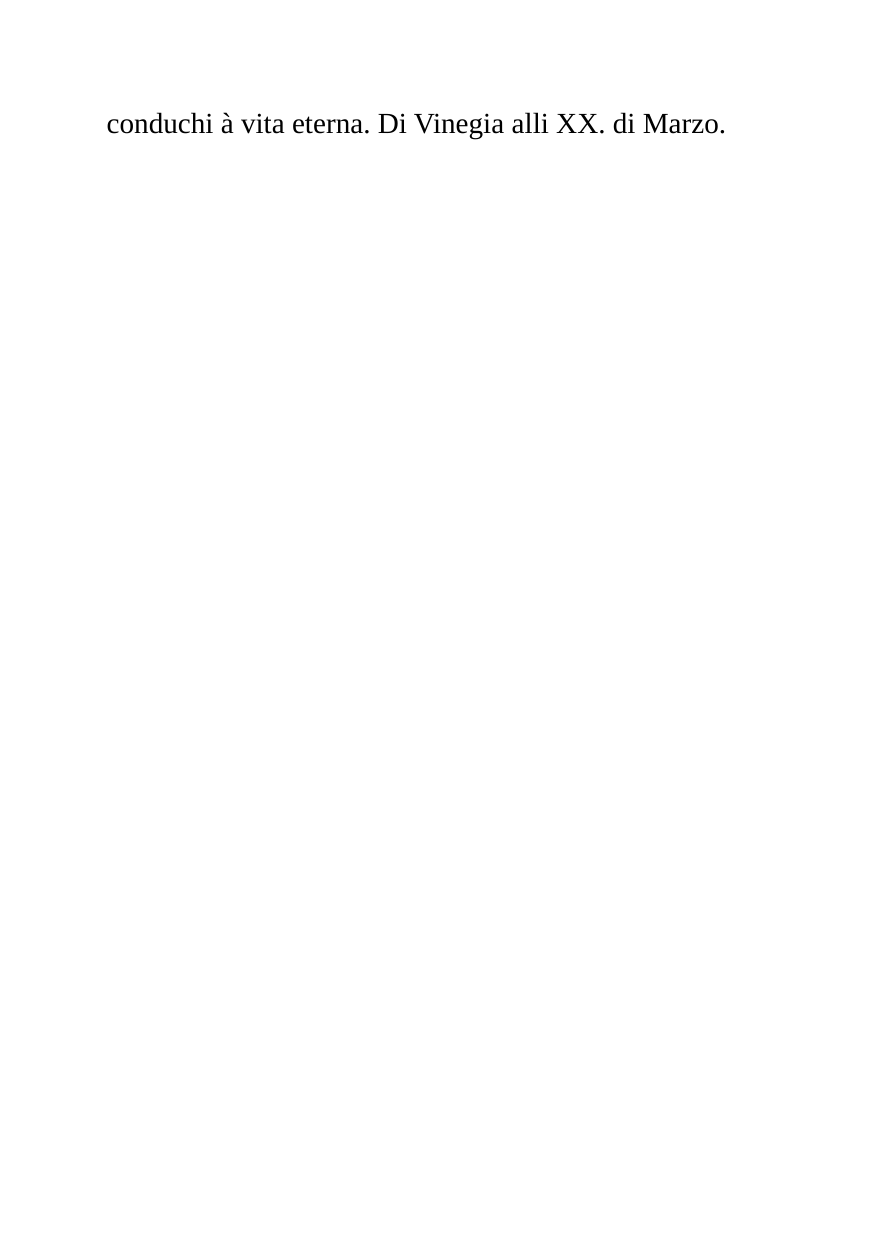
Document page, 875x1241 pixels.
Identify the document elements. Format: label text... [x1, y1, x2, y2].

text conduchi à vita eterna. Di Vinegia alli XX. di Marzo. [106, 106, 768, 140]
